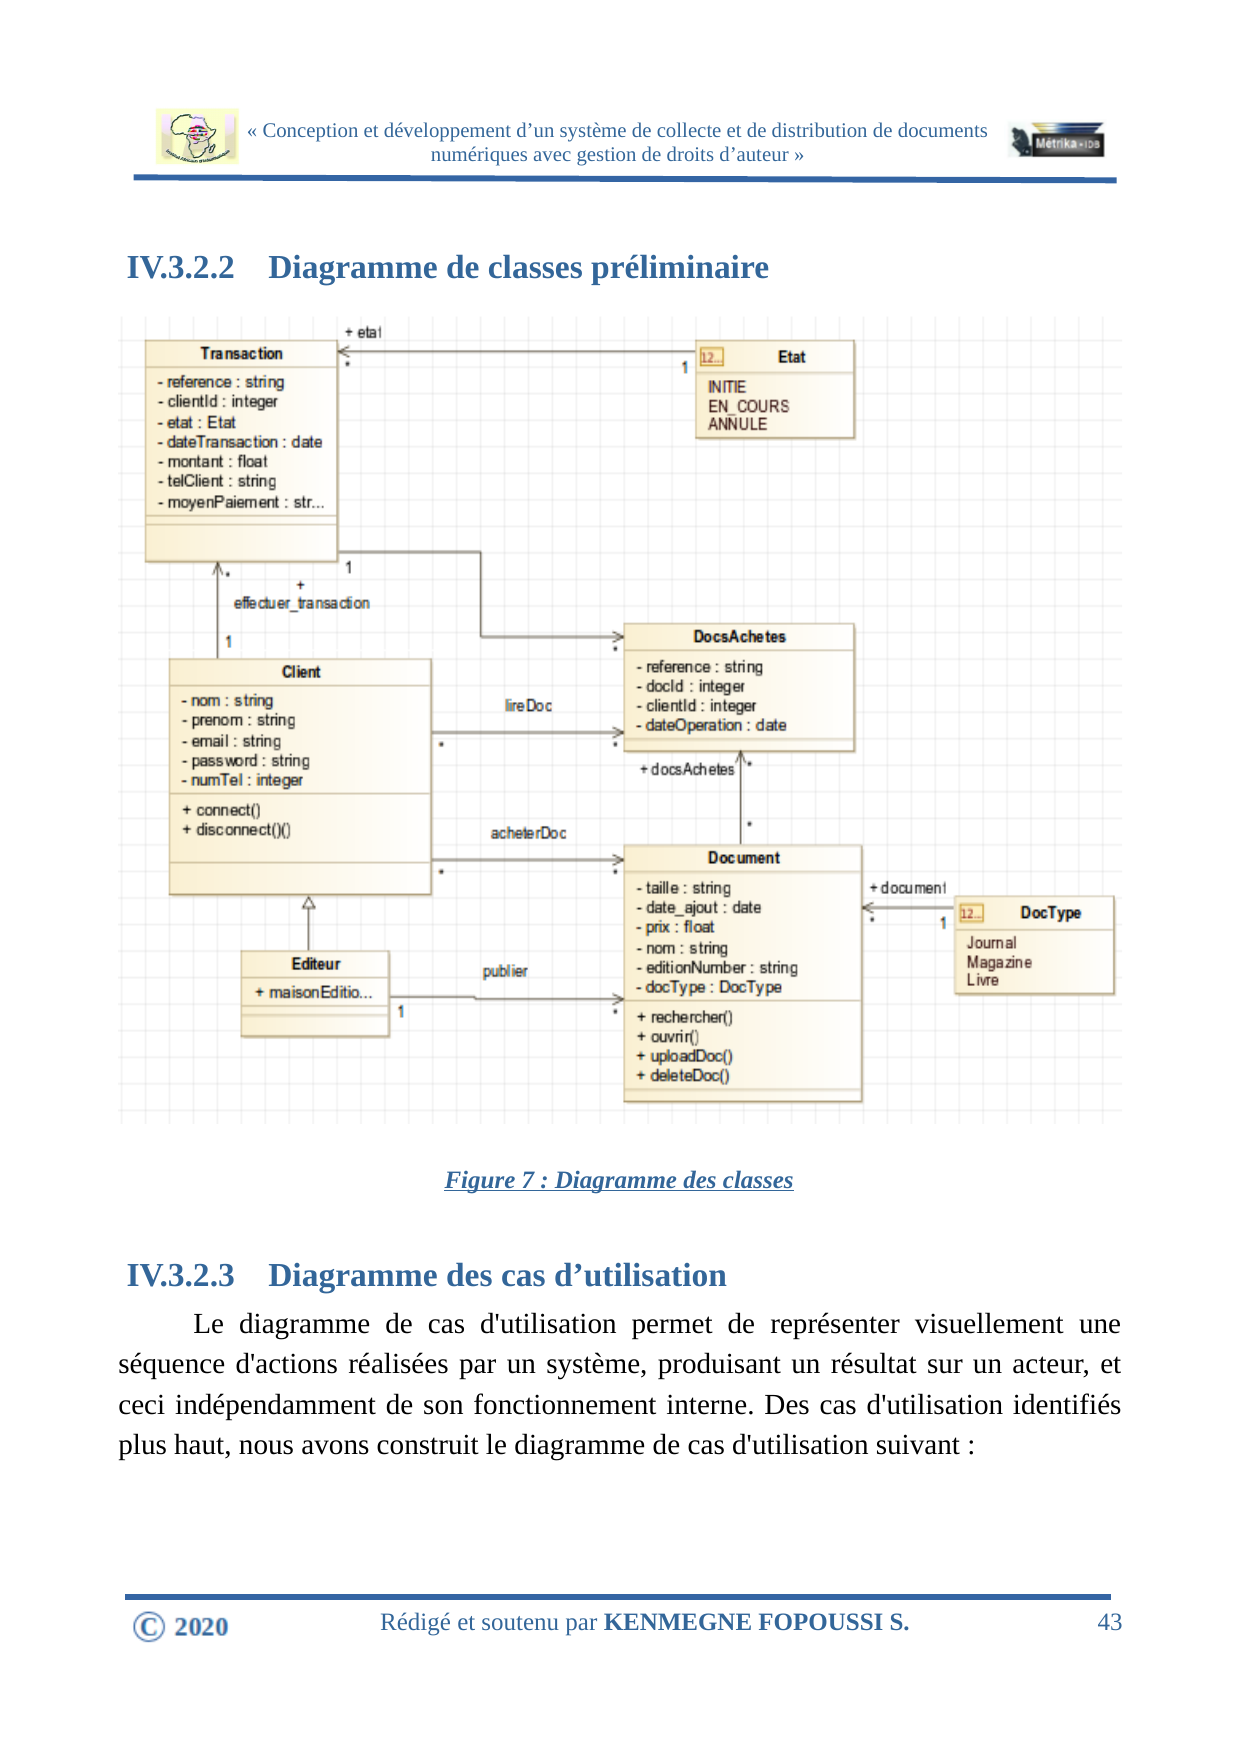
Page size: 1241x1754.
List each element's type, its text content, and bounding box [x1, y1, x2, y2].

text Figure 7 : Diagramme des classes [118, 1165, 1122, 1194]
picture [154, 107, 241, 166]
subtitle Diagramme des cas d’utilisation [118, 1255, 1122, 1294]
subtitle Diagramme de classes préliminaire [118, 247, 1122, 286]
picture [126, 1604, 231, 1647]
picture [118, 310, 1123, 1124]
picture [1003, 116, 1109, 160]
text Le diagramme de cas d'utilisation permet de représenter visuellement une séquence d'actions réalisées par un système, produisant un résultat sur un acteur, et ceci indépendamment de son fonctionnement interne. Des cas d'utilisation identifiés plus haut, nous avons construit le diagramme de cas d'utilisation suivant : [118, 1306, 1122, 1461]
